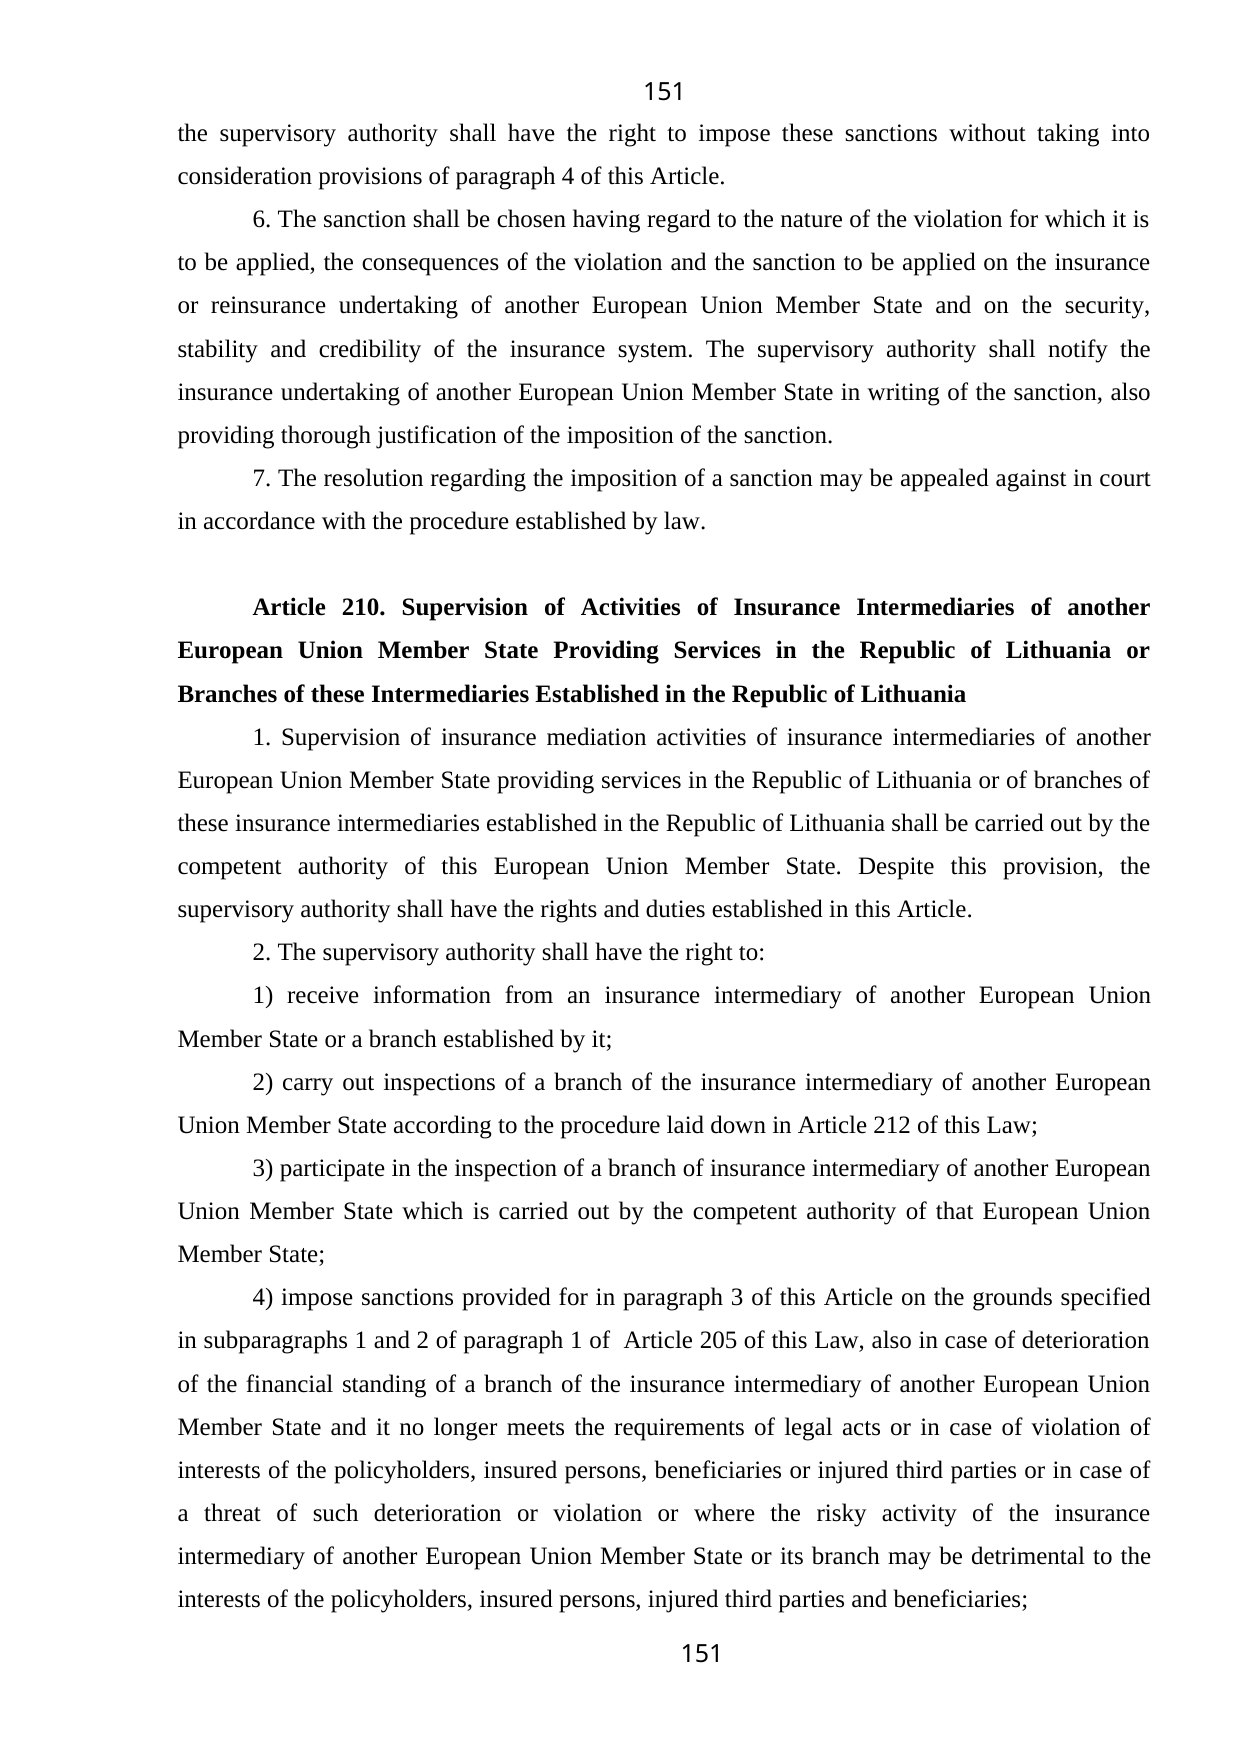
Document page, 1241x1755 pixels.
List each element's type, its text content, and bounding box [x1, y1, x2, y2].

text Article 210. Supervision of Activities of Insurance Intermediaries of another European Union Member State Providing Services in the Republic of Lithuania or Branches of these Intermediaries Established in the Republic of Lithuania [177, 592, 1152, 707]
text the supervisory authority shall have the right to impose these sanctions without taking into consideration provisions of paragraph 4 of this Article. [177, 118, 1152, 190]
text 3) participate in the inspection of a branch of insurance intermediary of another European Union Member State which is carried out by the competent authority of that European Union Member State; [177, 1153, 1152, 1268]
text 2) carry out inspections of a branch of the insurance intermediary of another European Union Member State according to the procedure laid down in Article 212 of this Law; [177, 1067, 1152, 1139]
text 1) receive information from an insurance intermediary of another European Union Member State or a branch established by it; [177, 981, 1152, 1052]
text 2. The supervisory authority shall have the right to: [177, 937, 1152, 966]
text 7. The resolution regarding the imposition of a sanction may be appealed against in court in accordance with the procedure established by law. [177, 463, 1152, 535]
text 1. Supervision of insurance mediation activities of insurance intermediaries of another European Union Member State providing services in the Republic of Lithuania or of branches of these insurance intermediaries established in the Republic of Lithuania shall be carried out by the competent authority of this European Union Member State. Despite this provision, the supervisory authority shall have the rights and duties established in this Article. [177, 722, 1152, 923]
text 6. The sanction shall be chosen having regard to the nature of the violation for which it is to be applied, the consequences of the violation and the sanction to be applied on the insurance or reinsurance undertaking of another European Union Member State and on the security, stability and credibility of the insurance system. The supervisory authority shall notify the insurance undertaking of another European Union Member State in writing of the sanction, also providing thorough justification of the imposition of the sanction. [177, 204, 1152, 449]
text 4) impose sanctions provided for in paragraph 3 of this Article on the grounds specified in subparagraphs 1 and 2 of paragraph 1 of Article 205 of this Law, also in case of deterioration of the financial standing of a branch of the insurance intermediary of another European Union Member State and it no longer meets the requirements of legal acts or in case of violation of interests of the policyholders, insured persons, beneficiaries or injured third parties or in case of a threat of such deterioration or violation or where the risky activity of the insurance intermediary of another European Union Member State or its branch may be detrimental to the interests of the policyholders, insured persons, injured third parties and beneficiaries; [177, 1282, 1152, 1613]
